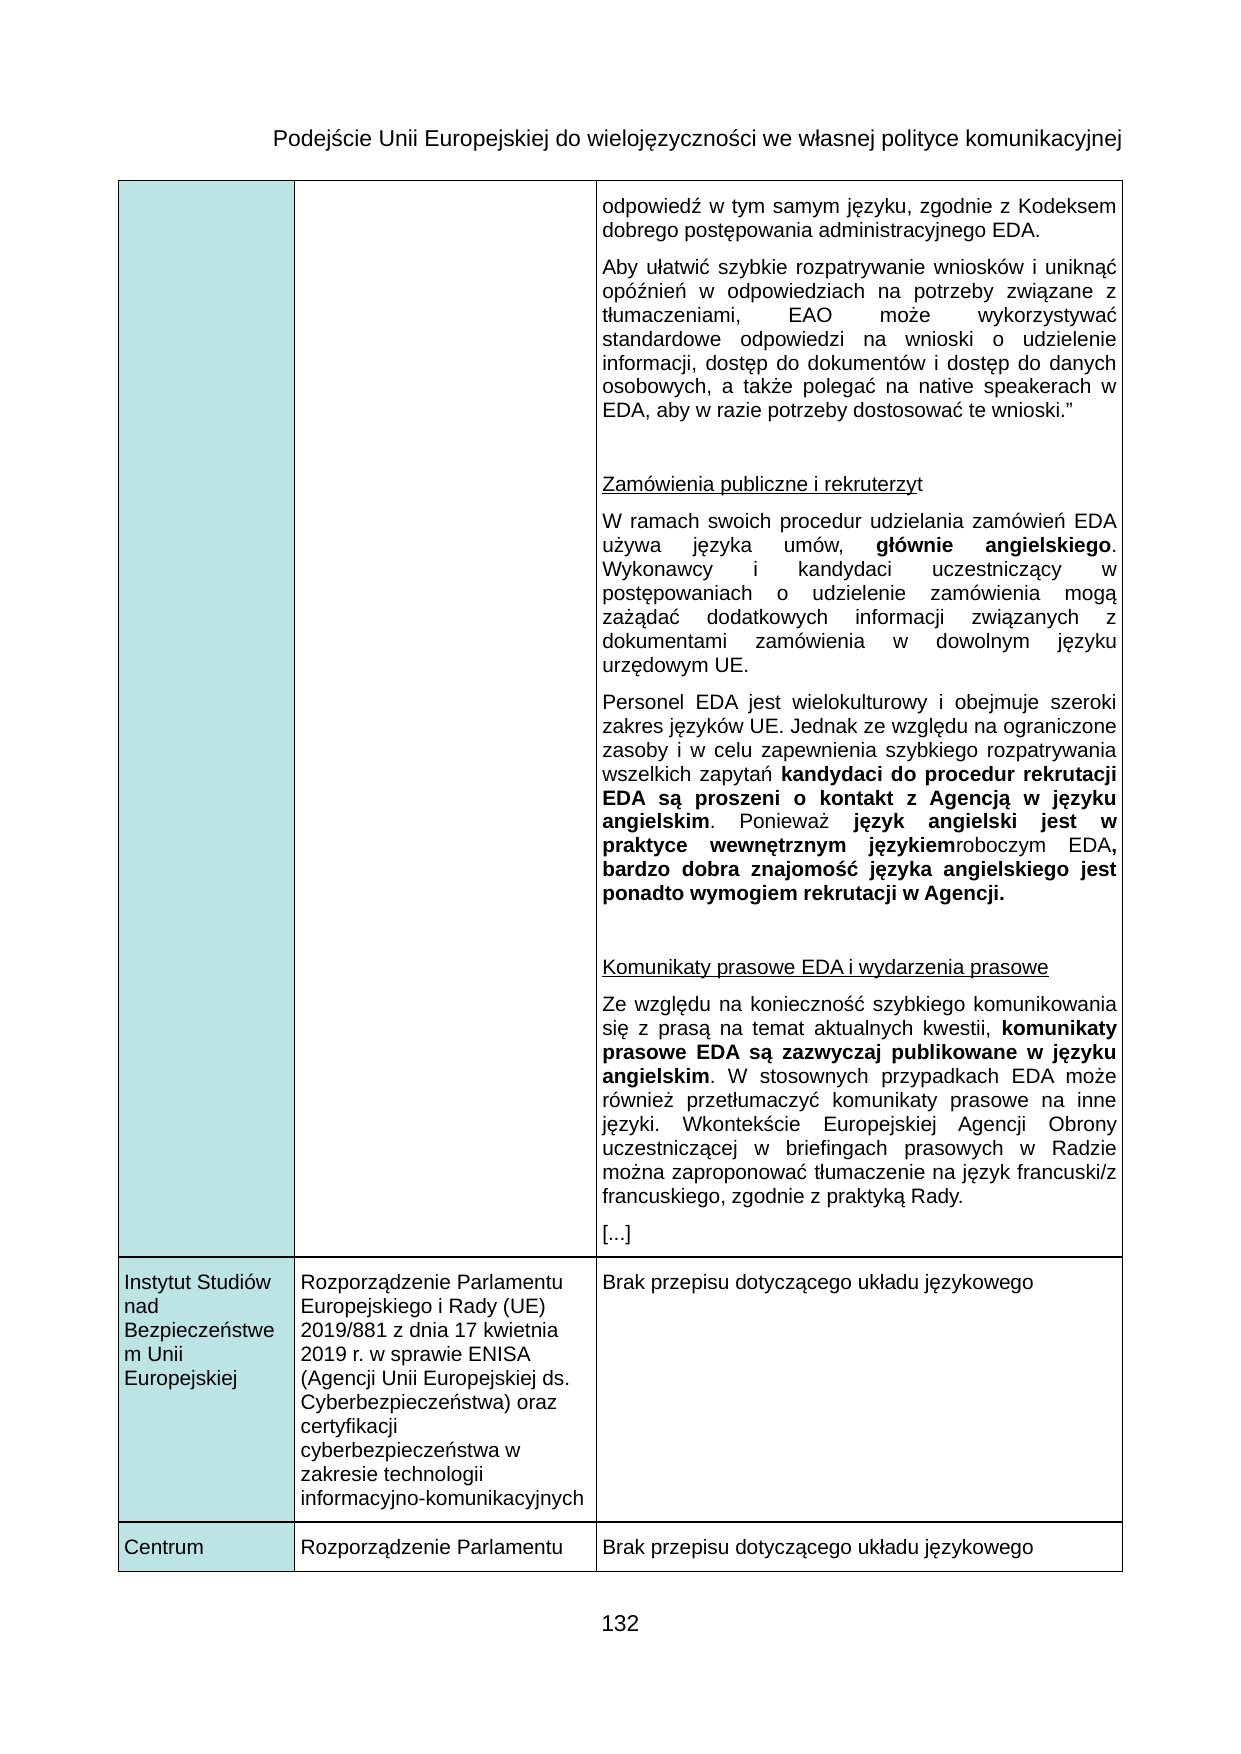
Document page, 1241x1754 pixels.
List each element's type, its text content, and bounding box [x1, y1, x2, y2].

table_cell [119, 181, 294, 1256]
table_cell [295, 181, 596, 1256]
table_cell odpowiedź w tym samym języku, zgodnie z Kodeksem dobrego postępowania administracyjnego EDA. Aby ułatwić szybkie rozpatrywanie wniosków i uniknąć opóźnień w odpowiedziach na potrzeby związane z tłumaczeniami, EAO może wykorzystywać standardowe odpowiedzi na wnioski o udzielenie informacji, dostęp do dokumentów i dostęp do danych osobowych, a także polegać na native speakerach w EDA, aby w razie potrzeby dostosować te wnioski.” Zamówienia publiczne i rekruterzyt W ramach swoich procedur udzielania zamówień EDA używa języka umów, głównie angielskiego. Wykonawcy i kandydaci uczestniczący w postępowaniach o udzielenie zamówienia mogą zażądać dodatkowych informacji związanych z dokumentami zamówienia w dowolnym języku urzędowym UE. Personel EDA jest wielokulturowy i obejmuje szeroki zakres języków UE. Jednak ze względu na ograniczone zasoby i w celu zapewnienia szybkiego rozpatrywania wszelkich zapytań kandydaci do procedur rekrutacji EDA są proszeni o kontakt z Agencją w języku angielskim. Ponieważ język angielski jest w praktyce wewnętrznym językiemroboczym EDA, bardzo dobra znajomość języka angielskiego jest ponadto wymogiem rekrutacji w Agencji. Komunikaty prasowe EDA i wydarzenia prasowe Ze względu na konieczność szybkiego komunikowania się z prasą na temat aktualnych kwestii, komunikaty prasowe EDA są zazwyczaj publikowane w języku angielskim. W stosownych przypadkach EDA może również przetłumaczyć komunikaty prasowe na inne języki. Wkontekście Europejskiej Agencji Obrony uczestniczącej w briefingach prasowych w Radzie można zaproponować tłumaczenie na język francuski/z francuskiego, zgodnie z praktyką Rady. [...] [597, 181, 1122, 1256]
table_cell Centrum [119, 1523, 294, 1571]
table_cell Brak przepisu dotyczącego układu językowego [597, 1523, 1122, 1571]
table_cell Instytut Studiów nad Bezpieczeństwem Unii Europejskiej [119, 1258, 294, 1521]
table_cell Rozporządzenie Parlamentu [295, 1523, 596, 1571]
table_cell Rozporządzenie Parlamentu Europejskiego i Rady (UE) 2019/881 z dnia 17 kwietnia 2019 r. w sprawie ENISA (Agencji Unii Europejskiej ds. Cyberbezpieczeństwa) oraz certyfikacji cyberbezpieczeństwa w zakresie technologii informacyjno-komunikacyjnych [295, 1258, 596, 1521]
table_cell Brak przepisu dotyczącego układu językowego [597, 1258, 1122, 1521]
